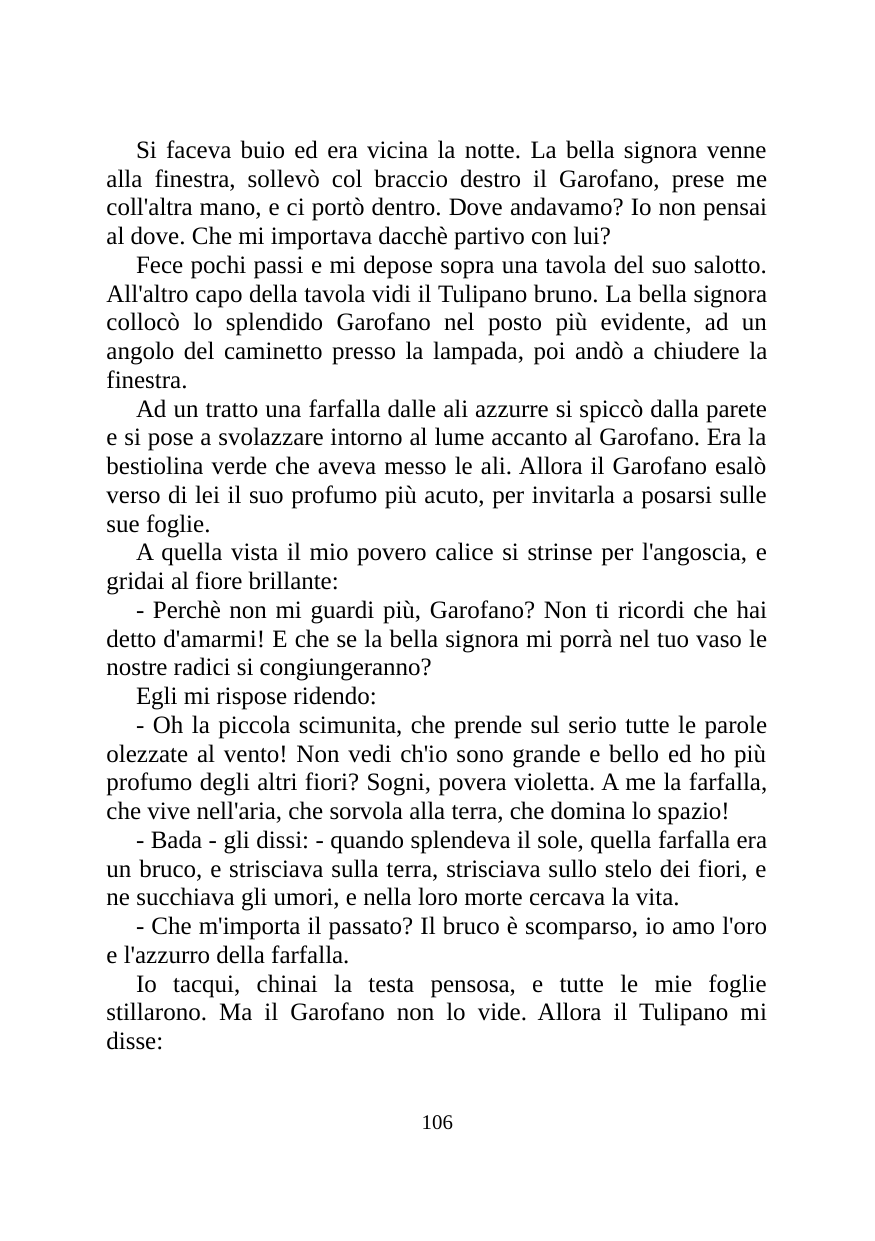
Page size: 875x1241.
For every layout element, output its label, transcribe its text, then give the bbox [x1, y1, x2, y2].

text Ad un tratto una farfalla dalle ali azzurre si spiccò dalla parete e si pose a svolazzare intorno al lume accanto al Garofano. Era la bestiolina verde che aveva messo le ali. Allora il Garofano esalò verso di lei il suo profumo più acuto, per invitarla a posarsi sulle sue foglie. [106, 394, 768, 537]
text - Bada - gli dissi: - quando splendeva il sole, quella farfalla era un bruco, e strisciava sulla terra, strisciava sullo stelo dei fiori, e ne succhiava gli umori, e nella loro morte cercava la vita. [106, 825, 768, 911]
text - Perchè non mi guardi più, Garofano? Non ti ricordi che hai detto d'amarmi! E che se la bella signora mi porrà nel tuo vaso le nostre radici si congiungeranno? [106, 595, 768, 681]
text - Oh la piccola scimunita, che prende sul serio tutte le parole olezzate al vento! Non vedi ch'io sono grande e bello ed ho più profumo degli altri fiori? Sogni, povera violetta. A me la farfalla, che vive nell'aria, che sorvola alla terra, che domina lo spazio! [106, 710, 768, 825]
text A quella vista il mio povero calice si strinse per l'angoscia, e gridai al fiore brillante: [106, 537, 768, 595]
text Fece pochi passi e mi depose sopra una tavola del suo salotto. All'altro capo della tavola vidi il Tulipano bruno. La bella signora collocò lo splendido Garofano nel posto più evidente, ad un angolo del caminetto presso la lampada, poi andò a chiudere la finestra. [106, 250, 768, 394]
text Si faceva buio ed era vicina la notte. La bella signora venne alla finestra, sollevò col braccio destro il Garofano, prese me coll'altra mano, e ci portò dentro. Dove andavamo? Io non pensai al dove. Che mi importava dacchè partivo con lui? [106, 135, 768, 250]
text Egli mi rispose ridendo: [106, 681, 768, 710]
text Io tacqui, chinai la testa pensosa, e tutte le mie foglie stillarono. Ma il Garofano non lo vide. Allora il Tulipano mi disse: [106, 969, 768, 1055]
text - Che m'importa il passato? Il bruco è scomparso, io amo l'oro e l'azzurro della farfalla. [106, 911, 768, 969]
